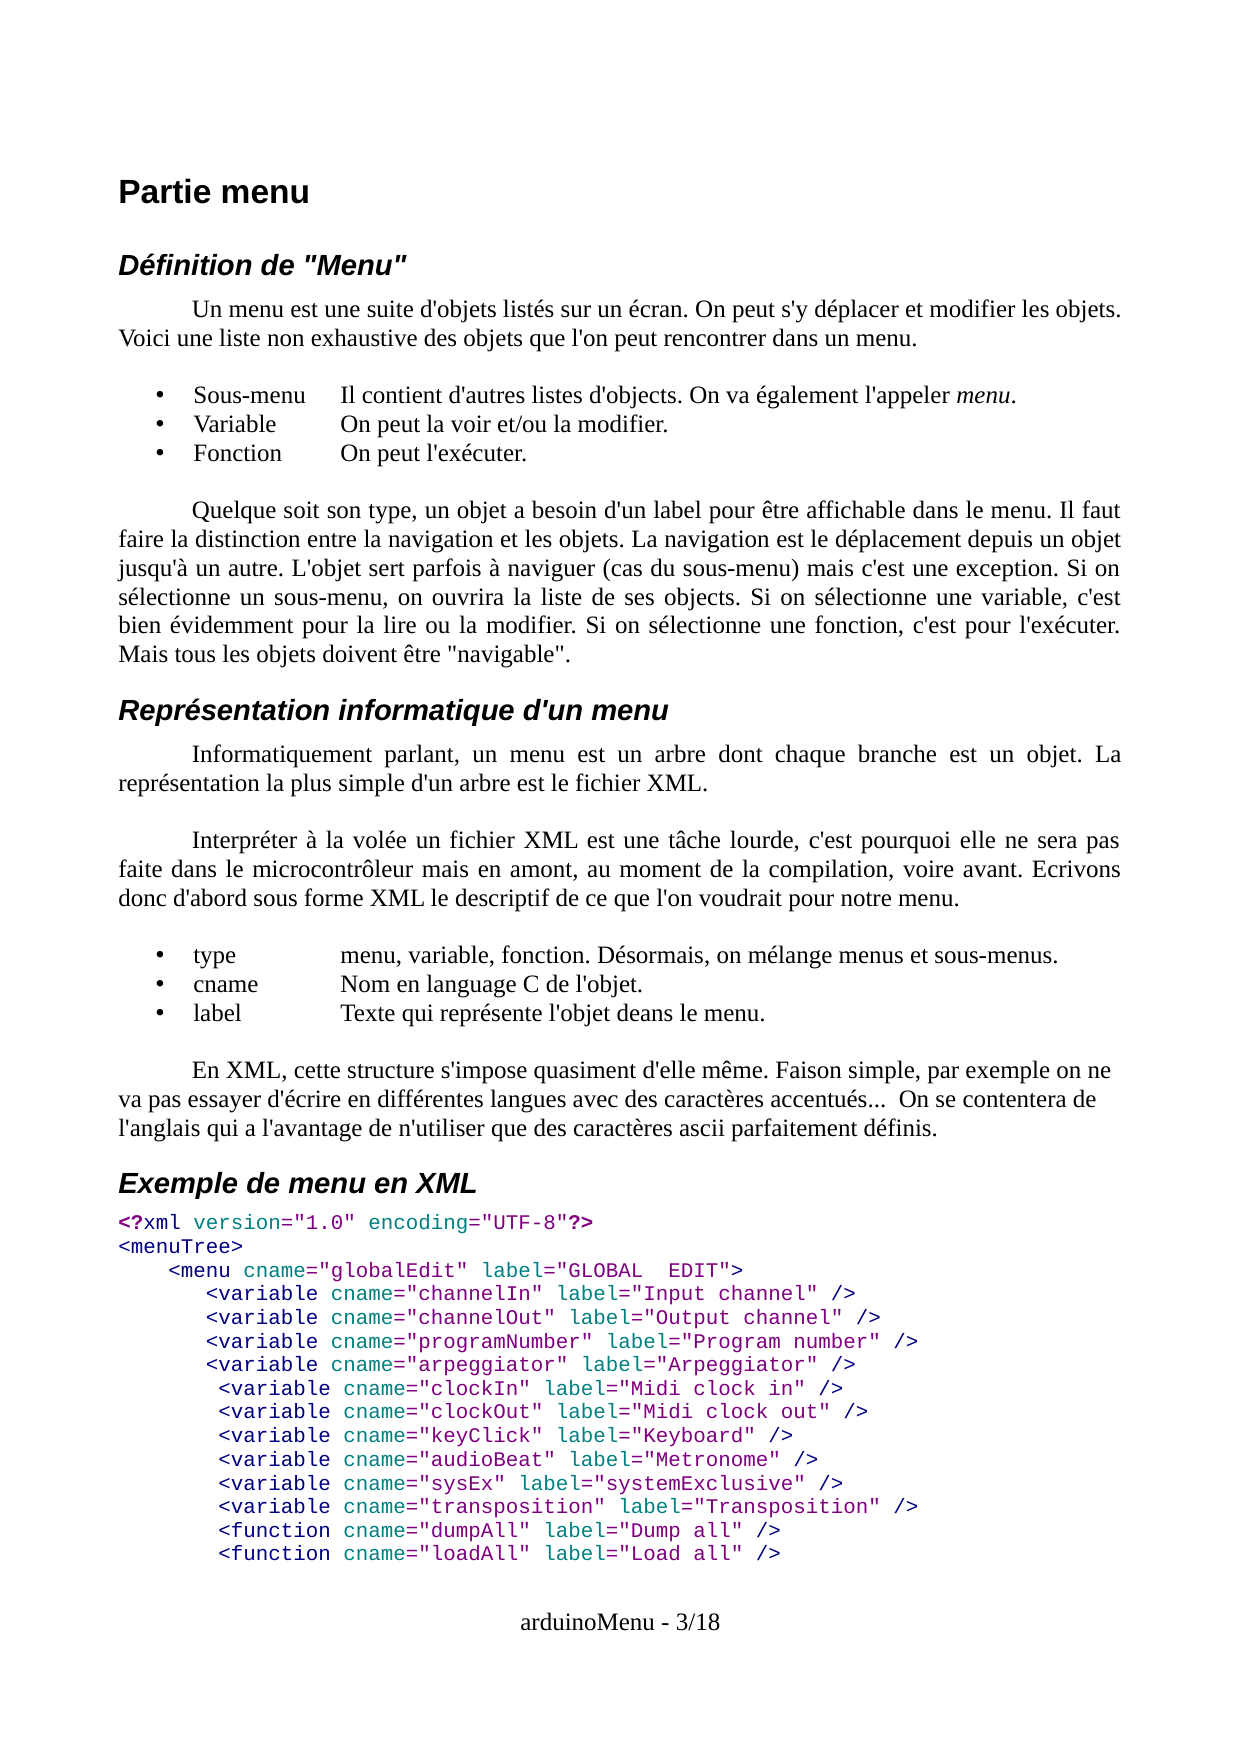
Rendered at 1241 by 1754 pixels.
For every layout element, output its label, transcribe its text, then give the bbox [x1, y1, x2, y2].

list Variable On peut la voir et/ou la modifier. [156, 409, 1122, 438]
text Quelque soit son type, un objet a besoin d'un label pour être affichable dans le menu. Il faut faire la distinction entre la navigation et les objets. La navigation est le déplacement depuis un objet jusqu'à un autre. L'objet sert parfois à naviguer (cas du sous-menu) mais c'est une exception. Si on sélectionne un sous-menu, on ouvrira la liste de ses objects. Si on sélectionne une variable, c'est bien évidemment pour la lire ou la modifier. Si on sélectionne une fonction, c'est pour l'exécuter. Mais tous les objets doivent être "navigable". [118, 495, 1122, 668]
text <function cname="loadAll" label="Load all" /> [118, 1543, 1122, 1567]
text <variable cname="sysEx" label="systemExclusive" /> [118, 1472, 1122, 1496]
text <variable cname="clockIn" label="Midi clock in" /> [118, 1378, 1122, 1402]
text <variable cname="channelOut" label="Output channel" /> [118, 1307, 1122, 1331]
text <variable cname="audioBeat" label="Metronome" /> [118, 1449, 1122, 1472]
list cname Nom en language C de l'objet. [156, 969, 1122, 998]
text <menu cname="globalEdit" label="GLOBAL EDIT"> [118, 1260, 1122, 1283]
text En XML, cette structure s'impose quasiment d'elle même. Faison simple, par exemple on ne va pas essayer d'écrire en différentes langues avec des caractères accentués... On se contentera de l'anglais qui a l'avantage de n'utiliser que des caractères ascii parfaitement définis. [118, 1055, 1122, 1141]
subtitle Représentation informatique d'un menu [118, 693, 1122, 726]
text <variable cname="keyClick" label="Keyboard" /> [118, 1425, 1122, 1449]
text <variable cname="clockOut" label="Midi clock out" /> [118, 1402, 1122, 1425]
text <variable cname="programNumber" label="Program number" /> [118, 1331, 1122, 1354]
text <?xml version="1.0" encoding="UTF-8"?> [118, 1212, 1122, 1236]
text Interpréter à la volée un fichier XML est une tâche lourde, c'est pourquoi elle ne sera pas faite dans le microcontrôleur mais en amont, au moment de la compilation, voire avant. Ecrivons donc d'abord sous forme XML le descriptif de ce que l'on voudrait pour notre menu. [118, 825, 1122, 911]
text <variable cname="arpeggiator" label="Arpeggiator" /> [118, 1354, 1122, 1378]
text Informatiquement parlant, un menu est un arbre dont chaque branche est un objet. La représentation la plus simple d'un arbre est le fichier XML. [118, 739, 1122, 796]
subtitle Partie menu [118, 172, 1122, 211]
text Un menu est une suite d'objets listés sur un écran. On peut s'y déplacer et modifier les objets. Voici une liste non exhaustive des objets que l'on peut rencontrer dans un menu. [118, 294, 1122, 352]
subtitle Exemple de menu en XML [118, 1166, 1122, 1200]
text <menuTree> [118, 1236, 1122, 1260]
list type menu, variable, fonction. Désormais, on mélange menus et sous-menus. [156, 940, 1122, 969]
list Fonction On peut l'exécuter. [156, 438, 1122, 467]
list Sous-menu Il contient d'autres listes d'objects. On va également l'appeler menu. [156, 380, 1122, 409]
subtitle Définition de "Menu" [118, 248, 1122, 282]
text <function cname="dumpAll" label="Dump all" /> [118, 1520, 1122, 1543]
text <variable cname="channelIn" label="Input channel" /> [118, 1283, 1122, 1307]
list label Texte qui représente l'objet deans le menu. [156, 998, 1122, 1026]
text <variable cname="transposition" label="Transposition" /> [118, 1496, 1122, 1520]
